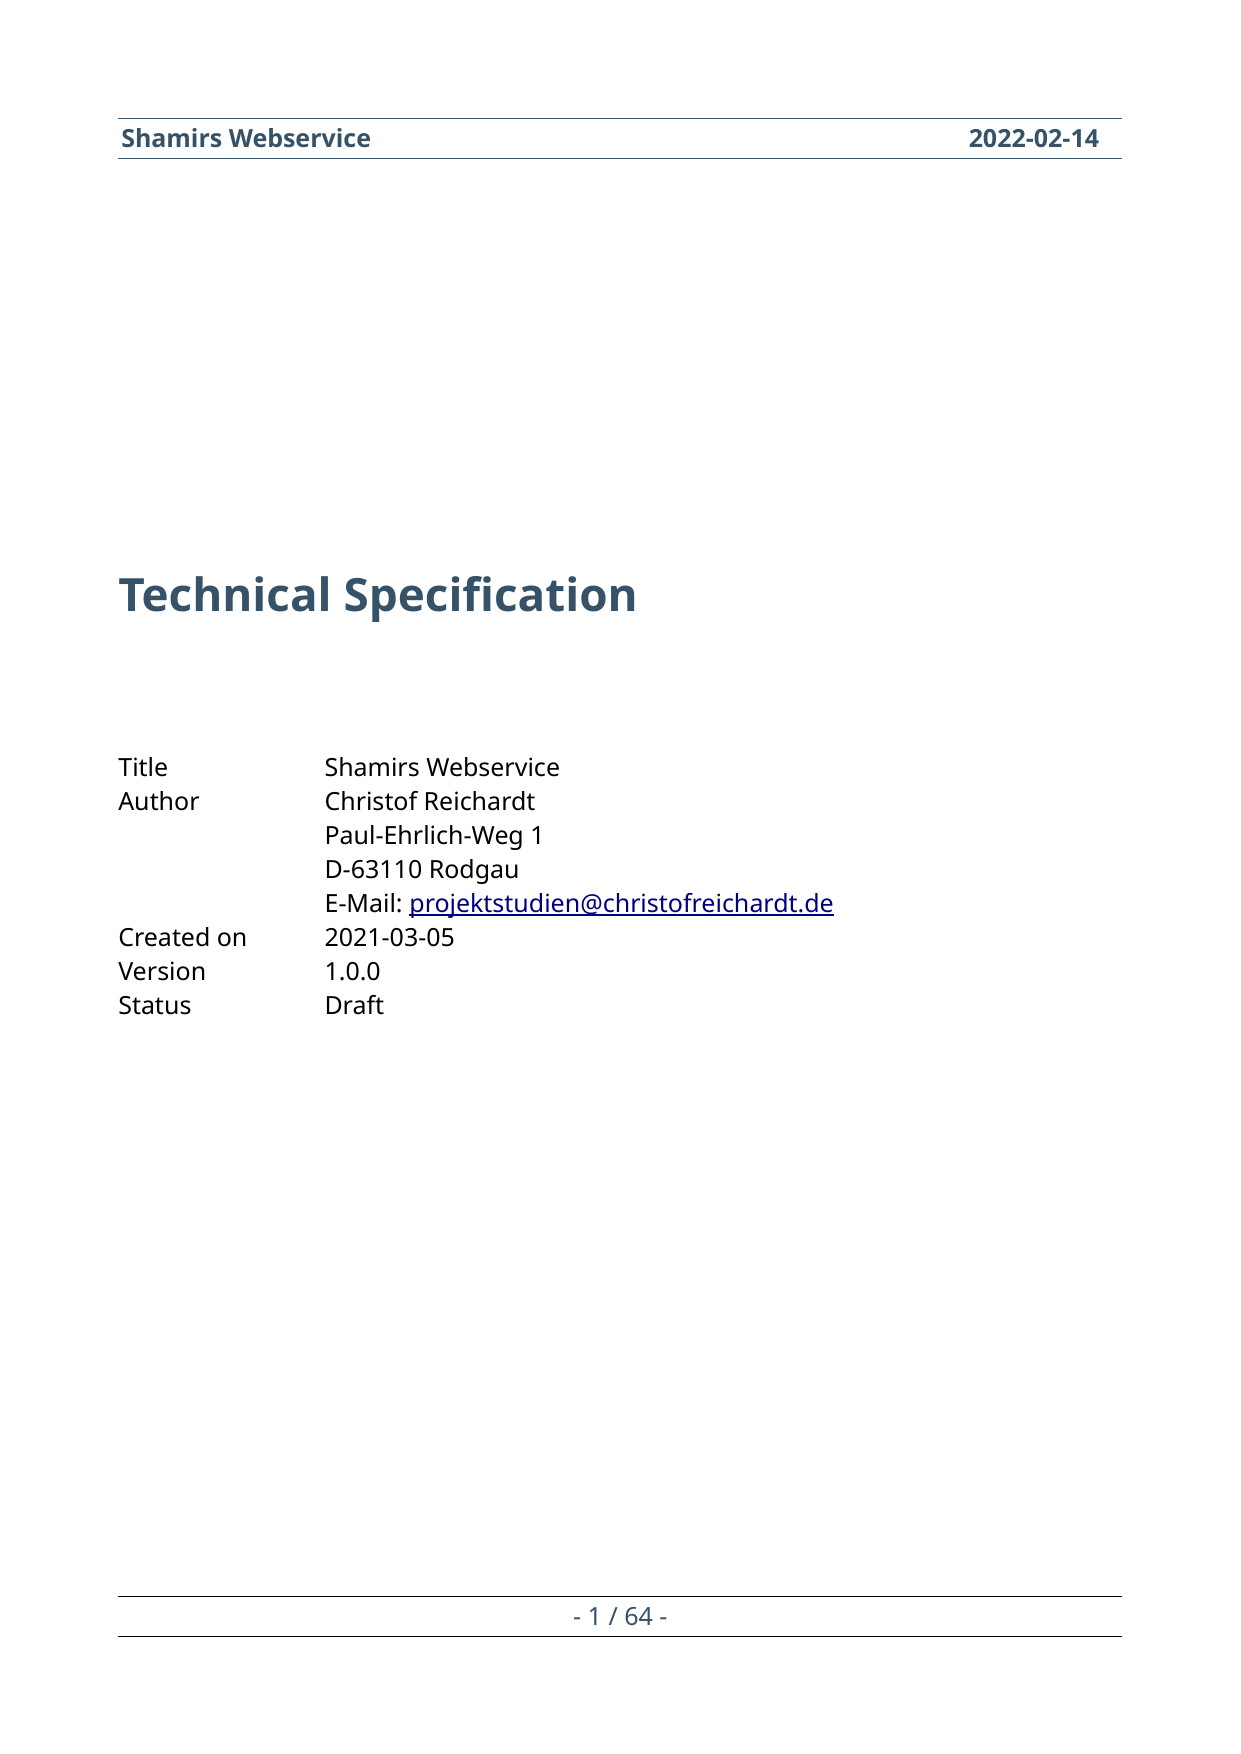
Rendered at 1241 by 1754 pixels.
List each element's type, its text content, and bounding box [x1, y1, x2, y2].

table_cell 2021-03-05 [324, 920, 1122, 954]
table_cell Created on [118, 920, 324, 954]
table_cell Version [118, 954, 324, 988]
text Technical Specification [118, 562, 1122, 624]
table_header Shamirs Webservice [324, 749, 1122, 783]
table_cell Status [118, 988, 324, 1022]
table_cell Draft [324, 988, 1122, 1022]
table_cell Christof Reichardt Paul-Ehrlich-Weg 1 D-63110 Rodgau E-Mail: projektstudien@christofreichardt.de [324, 783, 1122, 919]
table_header Title [118, 749, 324, 783]
table_cell Author [118, 783, 324, 919]
table_cell 1.0.0 [324, 954, 1122, 988]
